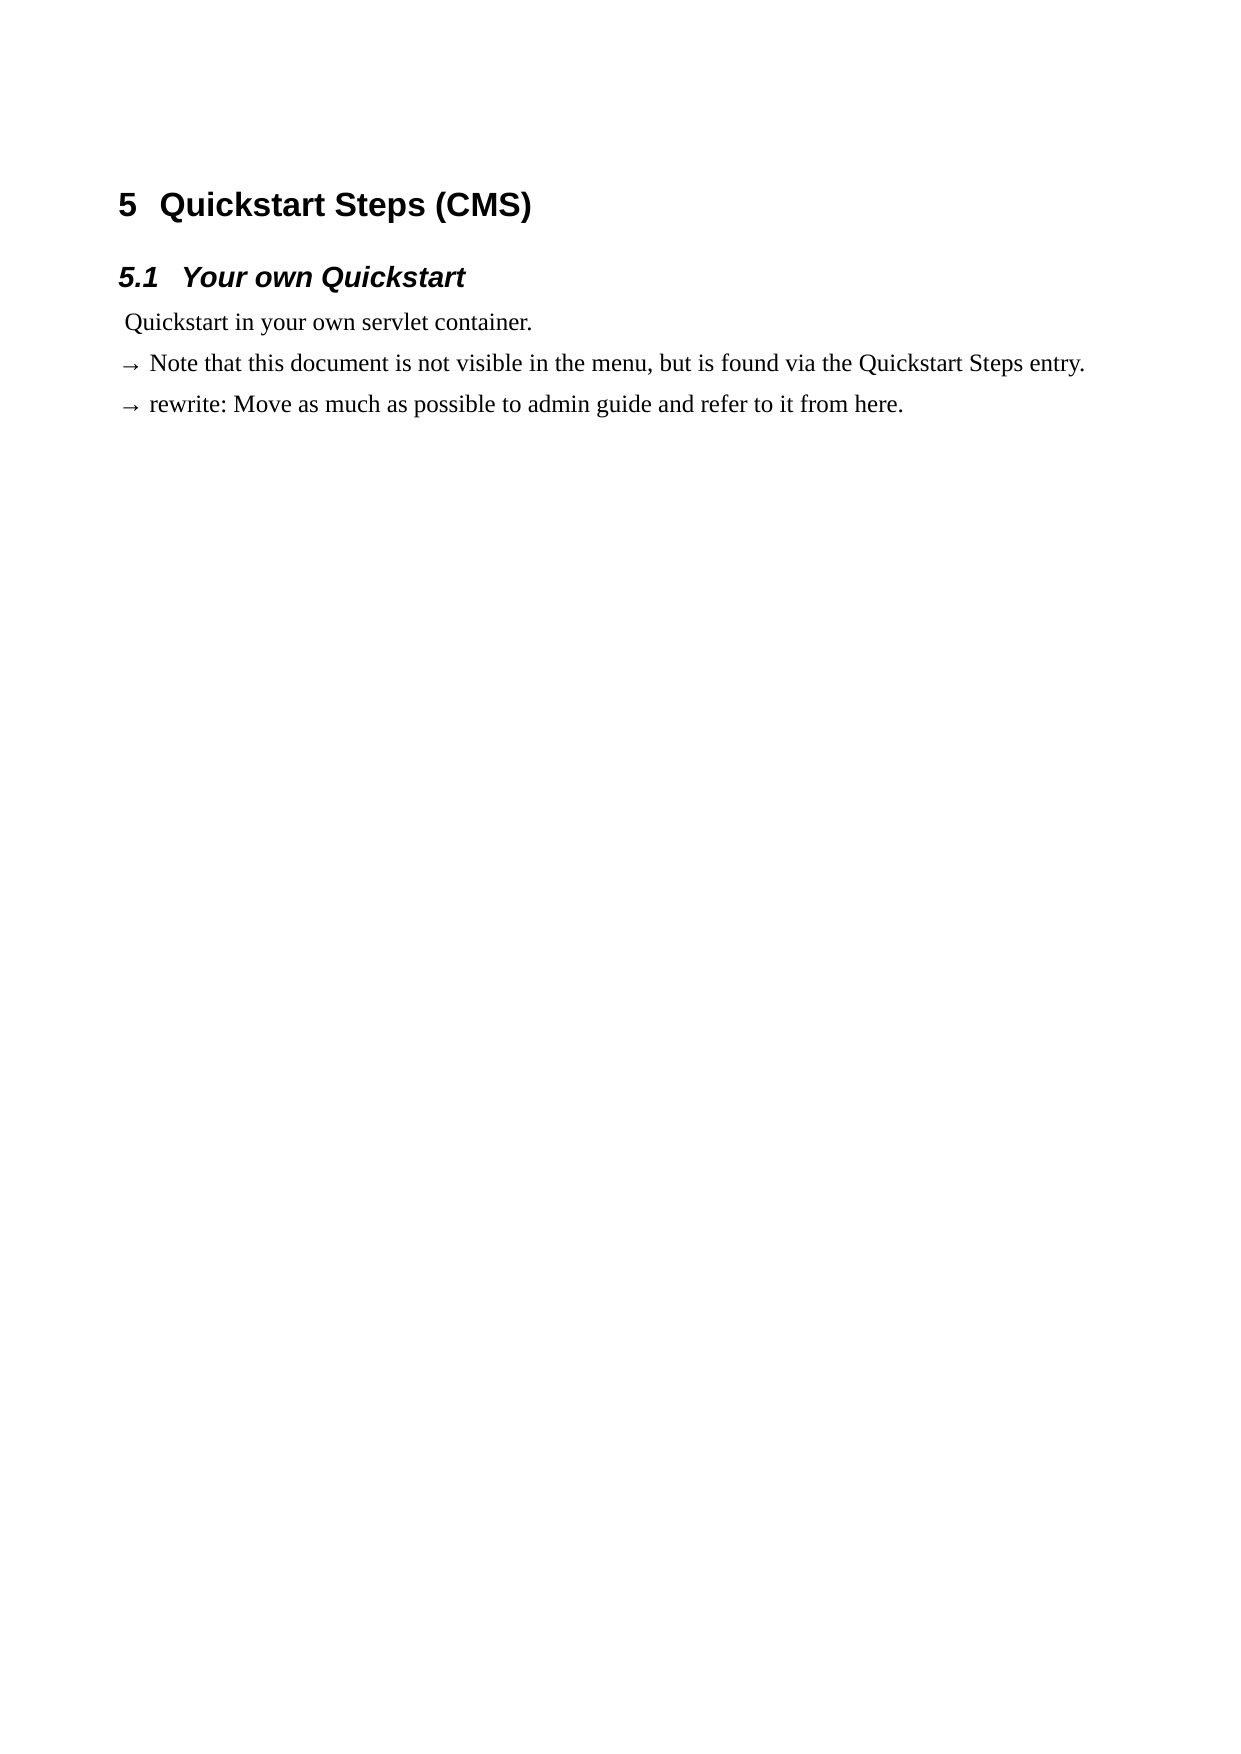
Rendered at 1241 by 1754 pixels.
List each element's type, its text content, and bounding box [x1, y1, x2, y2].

text → rewrite: Move as much as possible to admin guide and refer to it from here. [118, 389, 1122, 418]
text Quickstart in your own servlet container. [118, 307, 1122, 335]
subtitle Quickstart Steps (CMS) [118, 184, 1122, 223]
subtitle Your own Quickstart [118, 261, 1122, 294]
text → Note that this document is not visible in the menu, but is found via the Quickstart Steps entry. [118, 348, 1122, 377]
